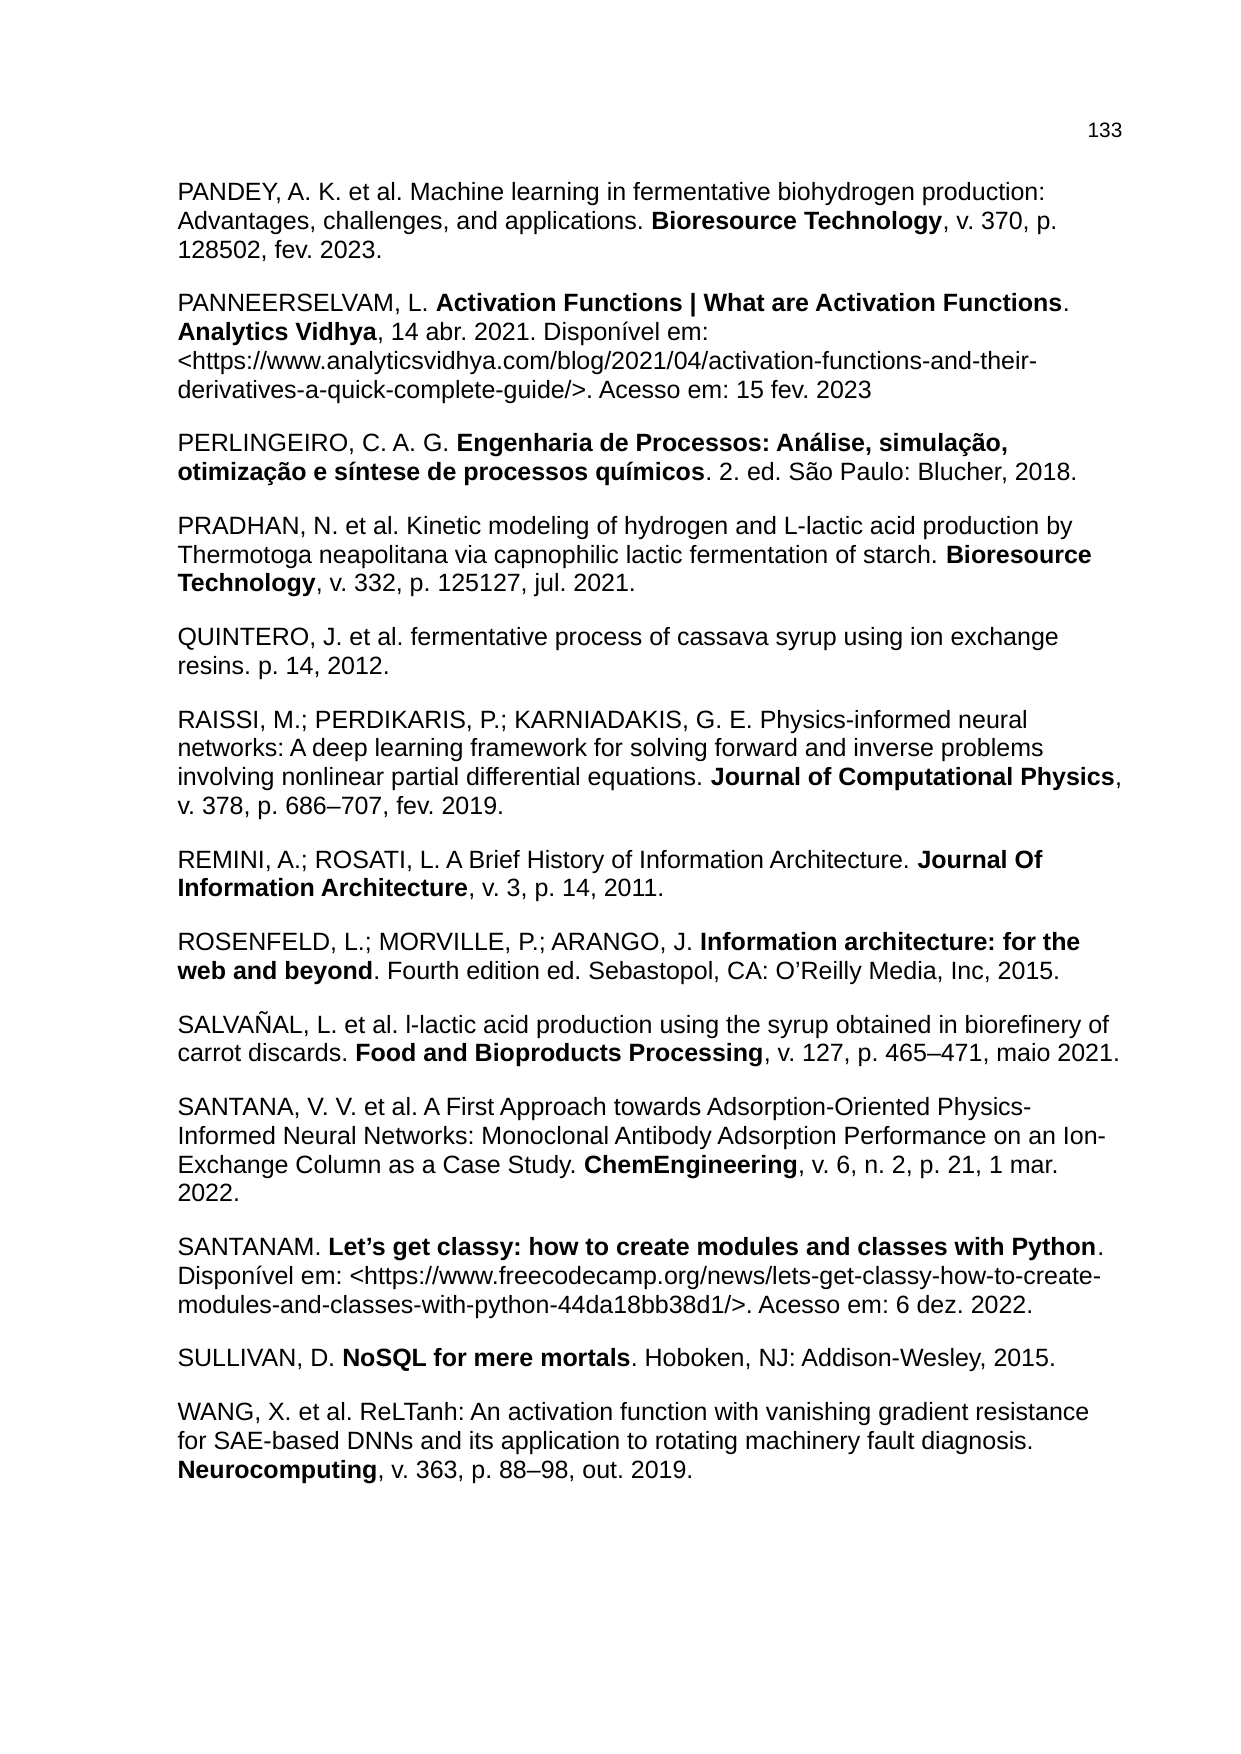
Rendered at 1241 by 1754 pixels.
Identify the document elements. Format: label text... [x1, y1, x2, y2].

text PANDEY, A. K. et al. Machine learning in fermentative biohydrogen production: Advantages, challenges, and applications. Bioresource Technology, v. 370, p. 128502, fev. 2023. [177, 177, 1122, 263]
text RAISSI, M.; PERDIKARIS, P.; KARNIADAKIS, G. E. Physics-informed neural networks: A deep learning framework for solving forward and inverse problems involving nonlinear partial differential equations. Journal of Computational Physics, v. 378, p. 686–707, fev. 2019. [177, 704, 1122, 819]
text SANTANA, V. V. et al. A First Approach towards Adsorption-Oriented Physics-Informed Neural Networks: Monoclonal Antibody Adsorption Performance on an Ion-Exchange Column as a Case Study. ChemEngineering, v. 6, n. 2, p. 21, 1 mar. 2022. [177, 1092, 1122, 1207]
text SALVAÑAL, L. et al. l-lactic acid production using the syrup obtained in biorefinery of carrot discards. Food and Bioproducts Processing, v. 127, p. 465–471, maio 2021. [177, 1009, 1122, 1067]
text SANTANAM. Let’s get classy: how to create modules and classes with Python. Disponível em: <https://www.freecodecamp.org/news/lets-get-classy-how-to-create-modules-and-classes-with-python-44da18bb38d1/>. Acesso em: 6 dez. 2022. [177, 1232, 1122, 1318]
text WANG, X. et al. ReLTanh: An activation function with vanishing gradient resistance for SAE-based DNNs and its application to rotating machinery fault diagnosis. Neurocomputing, v. 363, p. 88–98, out. 2019. [177, 1397, 1122, 1483]
text REMINI, A.; ROSATI, L. A Brief History of Information Architecture. Journal Of Information Architecture, v. 3, p. 14, 2011. [177, 844, 1122, 902]
text SULLIVAN, D. NoSQL for mere mortals. Hoboken, NJ: Addison-Wesley, 2015. [177, 1343, 1122, 1372]
text PANNEERSELVAM, L. Activation Functions | What are Activation Functions. Analytics Vidhya, 14 abr. 2021. Disponível em: <https://www.analyticsvidhya.com/blog/2021/04/activation-functions-and-their-derivatives-a-quick-complete-guide/>. Acesso em: 15 fev. 2023 [177, 288, 1122, 403]
text QUINTERO, J. et al. fermentative process of cassava syrup using ion exchange resins. p. 14, 2012. [177, 622, 1122, 679]
text PERLINGEIRO, C. A. G. Engenharia de Processos: Análise, simulação, otimização e síntese de processos químicos. 2. ed. São Paulo: Blucher, 2018. [177, 428, 1122, 486]
text PRADHAN, N. et al. Kinetic modeling of hydrogen and L-lactic acid production by Thermotoga neapolitana via capnophilic lactic fermentation of starch. Bioresource Technology, v. 332, p. 125127, jul. 2021. [177, 511, 1122, 597]
text ROSENFELD, L.; MORVILLE, P.; ARANGO, J. Information architecture: for the web and beyond. Fourth edition ed. Sebastopol, CA: O’Reilly Media, Inc, 2015. [177, 927, 1122, 984]
